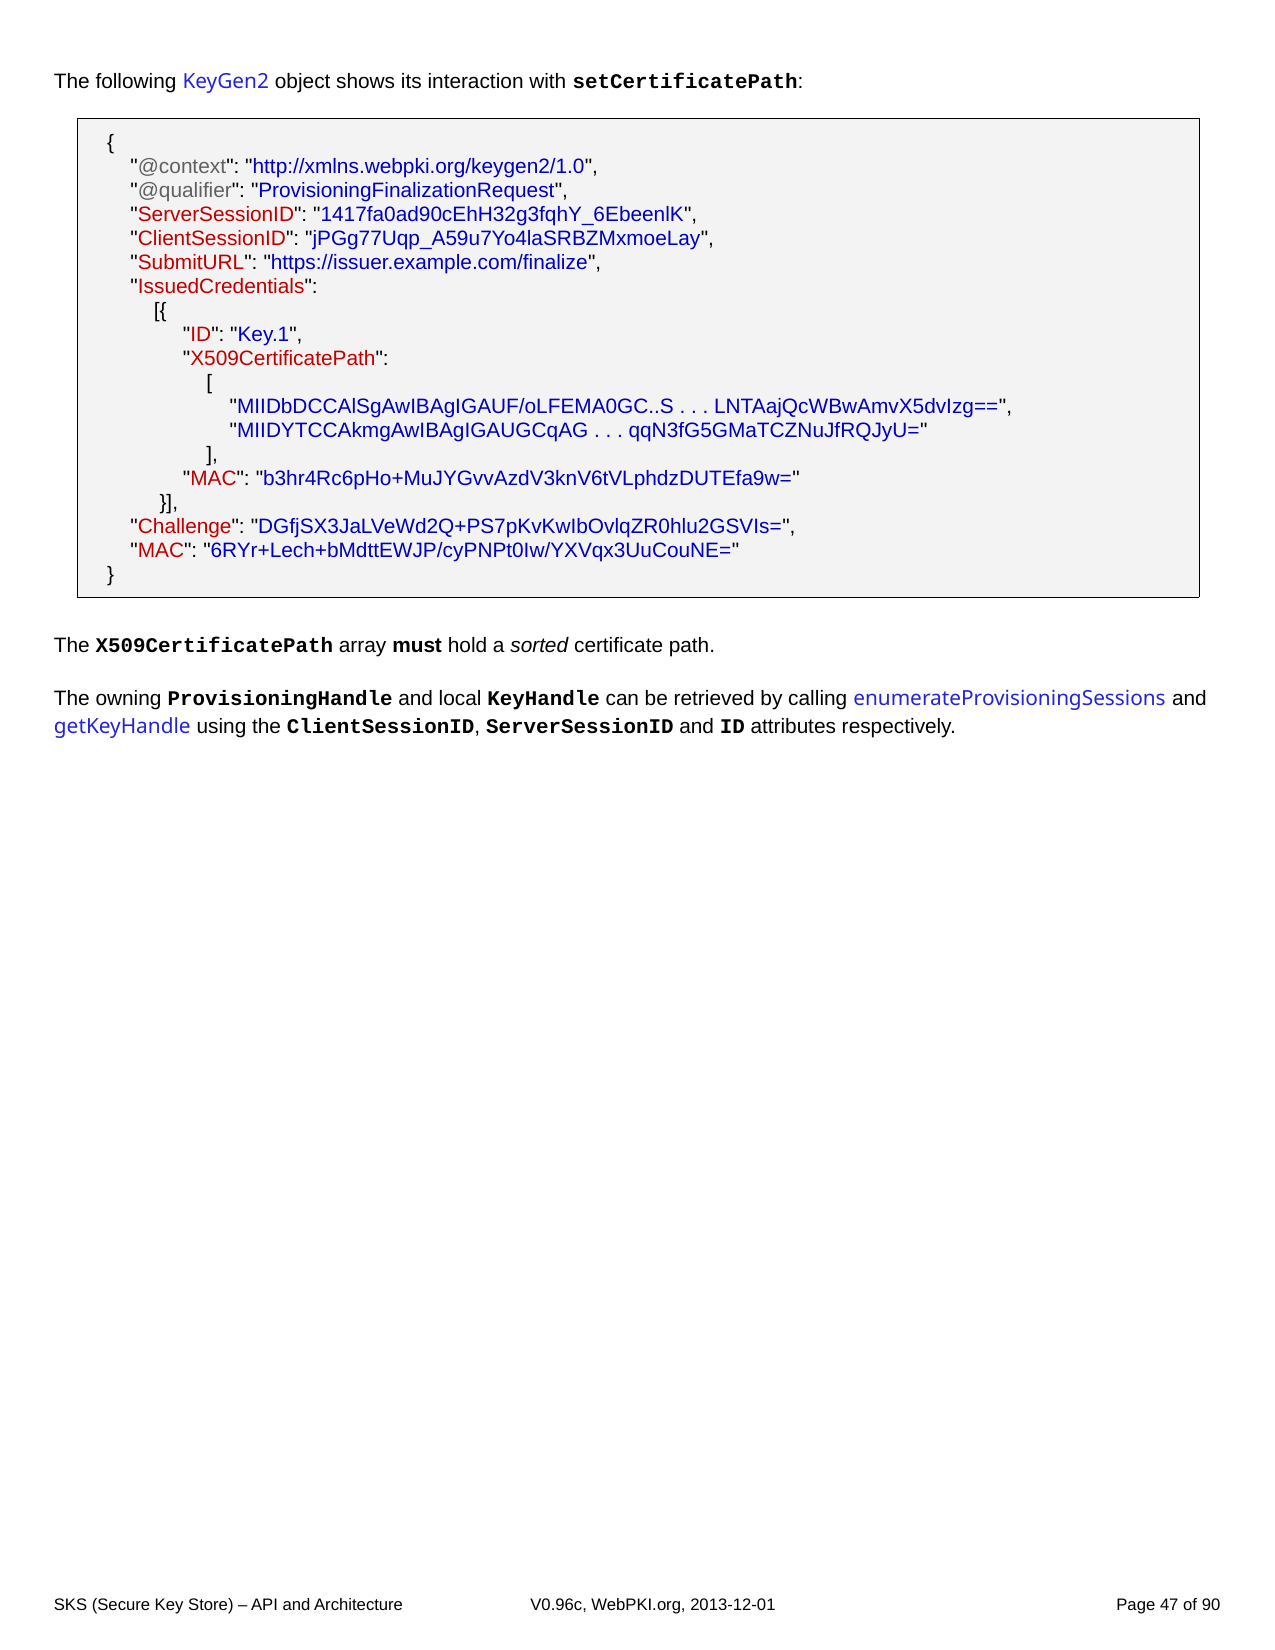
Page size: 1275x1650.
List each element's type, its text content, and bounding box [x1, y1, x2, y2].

table_header { "@context": "http://xmlns.webpki.org/keygen2/1.0", "@qualifier": "ProvisioningFinalizationRequest", "ServerSessionID": "1417fa0ad90cEhH32g3fqhY_6EbeenlK", "ClientSessionID": "jPGg77Uqp_A59u7Yo4laSRBZMxmoeLay", "SubmitURL": "https://issuer.example.com/finalize", "IssuedCredentials": [{ "ID": "Key.1", "X509CertificatePath": [ "MIIDbDCCAlSgAwIBAgIGAUF/oLFEMA0GC..S . . . LNTAajQcWBwAmvX5dvIzg==", "MIIDYTCCAkmgAwIBAgIGAUGCqAG . . . qqN3fG5GMaTCZNuJfRQJyU=" ], "MAC": "b3hr4Rc6pHo+MuJYGvvAzdV3knV6tVLphdzDUTEfa9w=" }], "Challenge": "DGfjSX3JaLVeWd2Q+PS7pKvKwIbOvlqZR0hlu2GSVIs=", "MAC": "6RYr+Lech+bMdttEWJP/cyPNPt0Iw/YXVqx3UuCouNE=" } [78, 119, 1199, 597]
text The following KeyGen2 object shows its interaction with setCertificatePath: [54, 66, 1221, 118]
text The X509CertificatePath array must hold a sorted certificate path. [54, 633, 1221, 659]
text The owning ProvisioningHandle and local KeyHandle can be retrieved by calling enumerateProvisioningSessions and getKeyHandle using the ClientSessionID, ServerSessionID and ID attributes respectively. [54, 683, 1221, 740]
